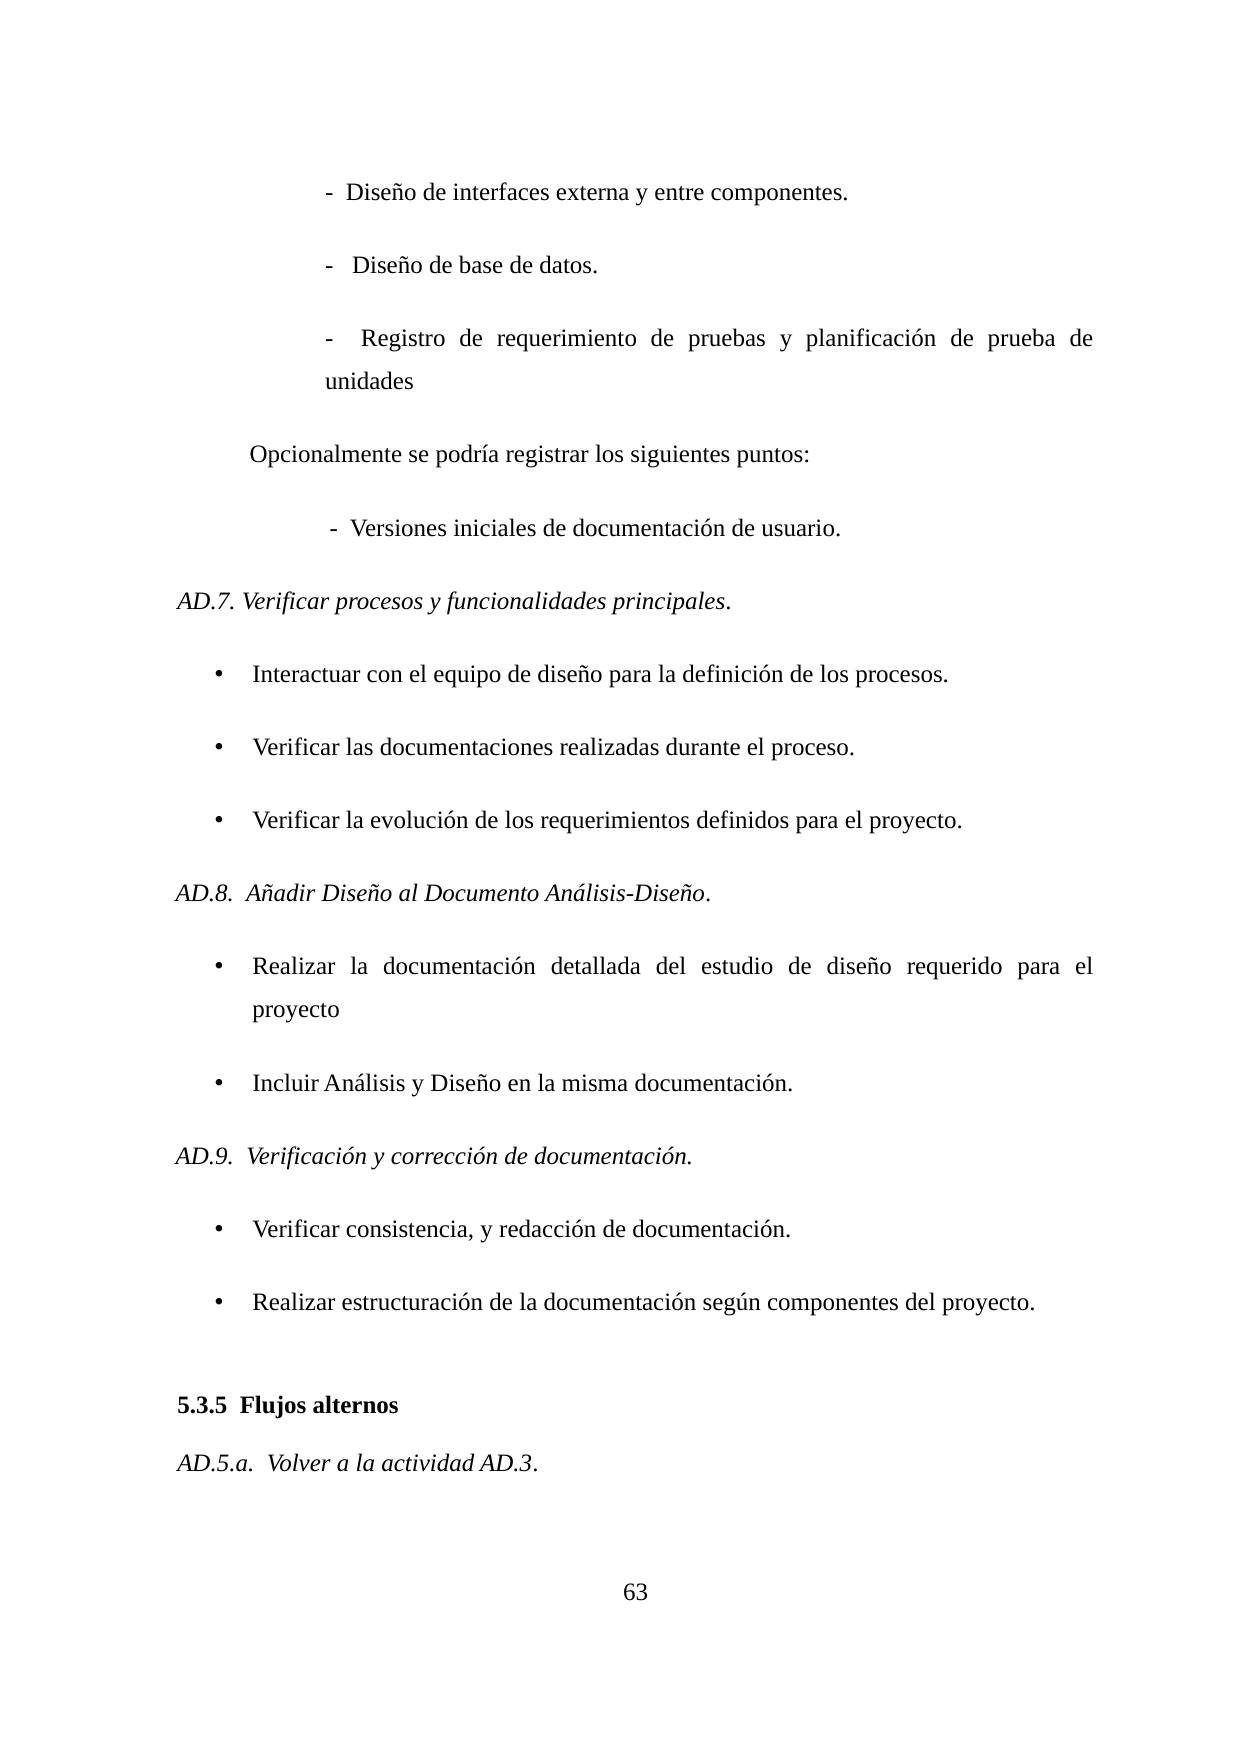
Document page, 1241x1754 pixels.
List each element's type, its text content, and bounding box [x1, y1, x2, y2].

text AD.5.a. Volver a la actividad AD.3. [175, 1448, 1093, 1477]
list AD.8. Añadir Diseño al Documento Análisis-Diseño. [175, 878, 1093, 907]
list Realizar estructuración de la documentación según componentes del proyecto. [214, 1287, 1093, 1316]
text AD.7. Verificar procesos y funcionalidades principales. [175, 586, 1093, 614]
list AD.9. Verificación y corrección de documentación. [175, 1141, 1093, 1169]
text - Versiones iniciales de documentación de usuario. [175, 513, 1093, 541]
list Interactuar con el equipo de diseño para la definición de los procesos. [214, 659, 1093, 688]
list - Diseño de interfaces externa y entre componentes. [287, 177, 1093, 206]
text Opcionalmente se podría registrar los siguientes puntos: [175, 439, 1093, 468]
list Verificar las documentaciones realizadas durante el proceso. [214, 732, 1093, 761]
list Realizar la documentación detallada del estudio de diseño requerido para el proyecto [214, 951, 1093, 1023]
list Verificar la evolución de los requerimientos definidos para el proyecto. [214, 805, 1093, 834]
list Verificar consistencia, y redacción de documentación. [214, 1214, 1093, 1243]
list Incluir Análisis y Diseño en la misma documentación. [214, 1068, 1093, 1096]
list - Registro de requerimiento de pruebas y planificación de prueba de unidades [287, 323, 1093, 395]
text 5.3.5 Flujos alternos [177, 1390, 1093, 1419]
list - Diseño de base de datos. [287, 250, 1093, 279]
